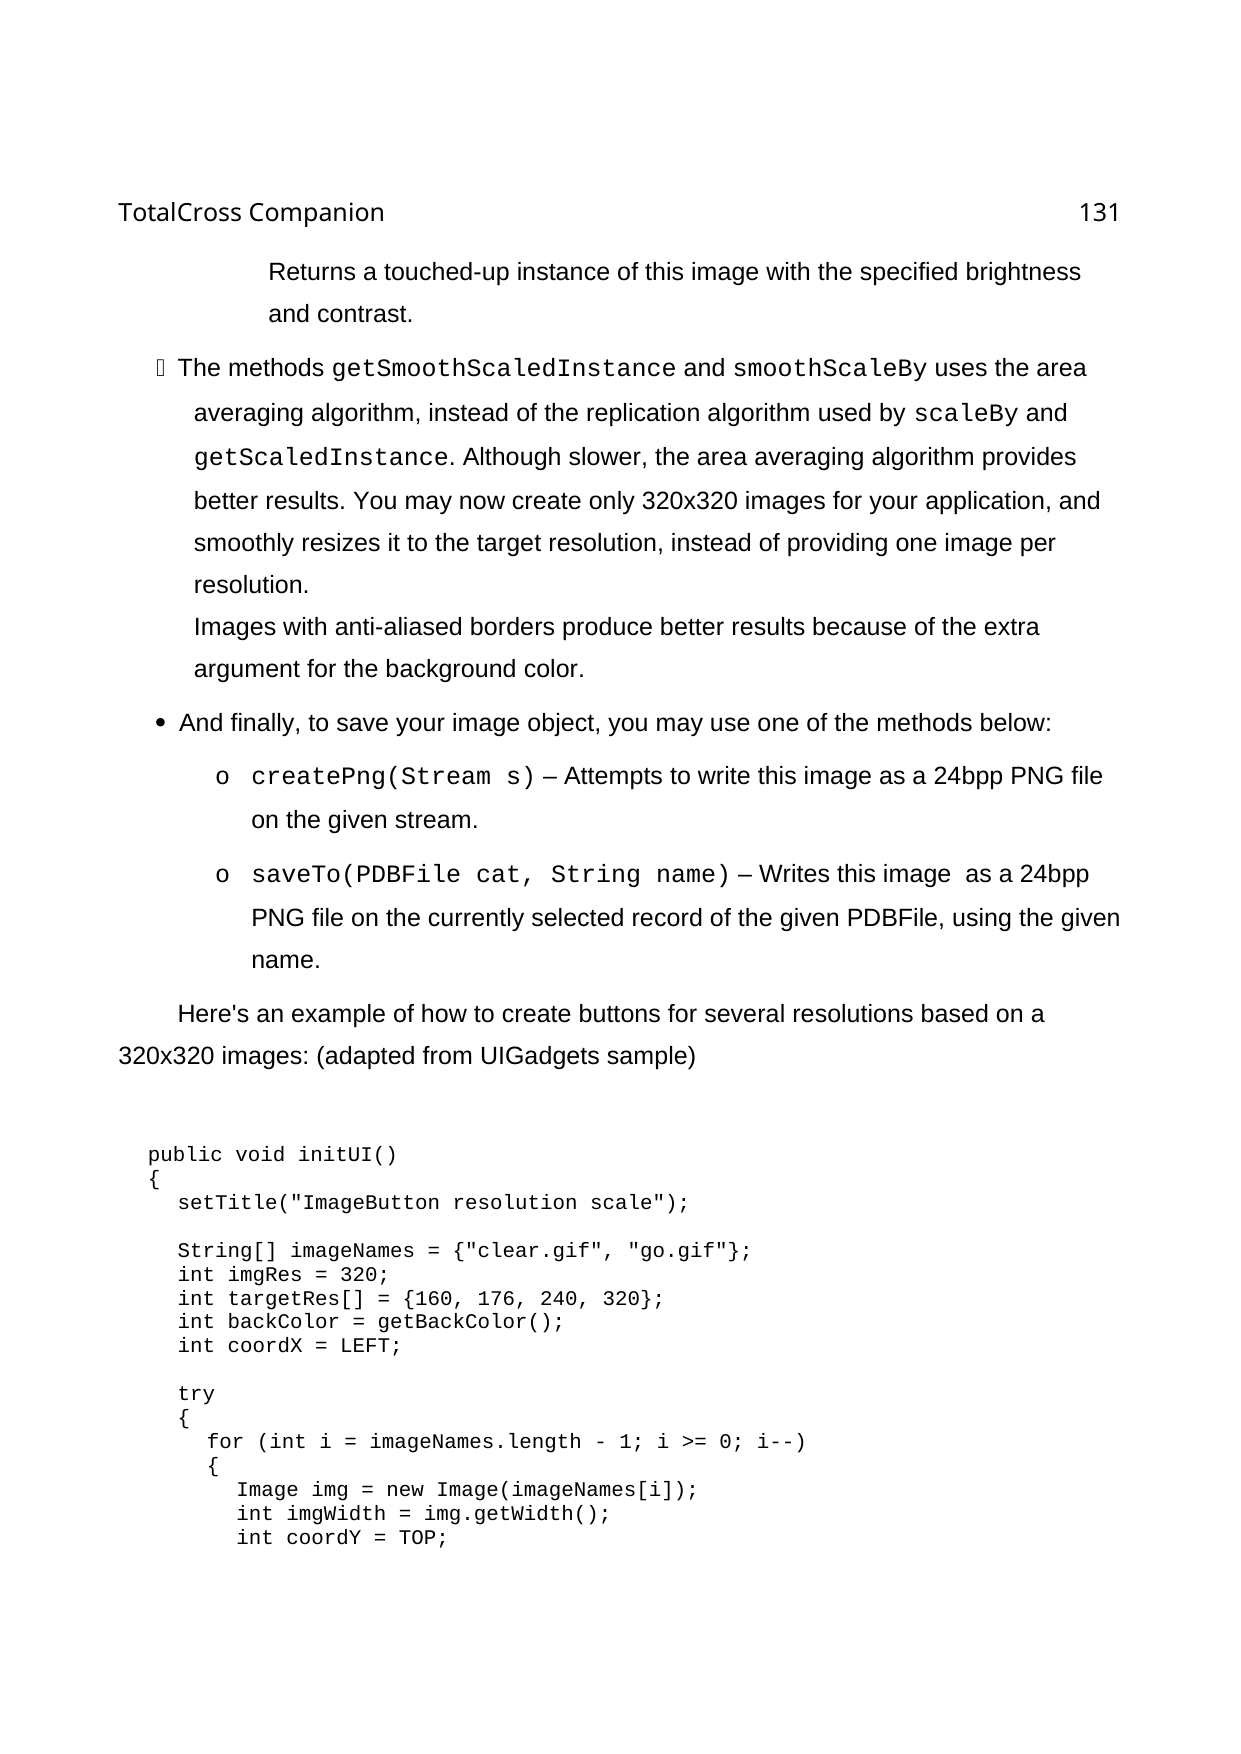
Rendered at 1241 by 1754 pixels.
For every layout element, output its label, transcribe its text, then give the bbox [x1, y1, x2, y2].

list saveTo(PDBFile cat, String name) – Writes this image as a 24bpp PNG file on the currently selected record of the given PDBFile, using the given name. [215, 860, 1122, 974]
text { [118, 1168, 1122, 1192]
text int imgWidth = img.getWidth(); [118, 1503, 1122, 1527]
text for (int i = imageNames.length - 1; i >= 0; i--) [118, 1431, 1122, 1455]
text int coordY = TOP; [118, 1527, 1122, 1551]
text Image img = new Image(imageNames[i]); [118, 1479, 1122, 1503]
list Returns a touched-up instance of this image with the specified brightness and contrast. [231, 258, 1122, 328]
text int coordX = LEFT; [118, 1335, 1122, 1359]
text int imgRes = 320; [118, 1263, 1122, 1287]
text public void initUI() [118, 1144, 1122, 1168]
text int targetRes[] = {160, 176, 240, 320}; [118, 1287, 1122, 1311]
list createPng(Stream s) – Attempts to write this image as a 24bpp PNG file on the given stream. [215, 762, 1122, 834]
list And finally, to save your image object, you may use one of the methods below: [156, 708, 1122, 736]
text String[] imageNames = {"clear.gif", "go.gif"}; [118, 1239, 1122, 1263]
list The methods getSmoothScaledInstance and smoothScaleBy uses the area averaging algorithm, instead of the replication algorithm used by scaleBy and getScaledInstance. Although slower, the area averaging algorithm provides better results. You may now create only 320x320 images for your application, and smoothly resizes it to the target resolution, instead of providing one image per resolution. Images with anti-aliased borders produce better results because of the extra argument for the background color. [156, 354, 1122, 683]
text { [118, 1407, 1122, 1431]
text setTitle("ImageButton resolution scale"); [118, 1192, 1122, 1216]
text int backColor = getBackColor(); [118, 1311, 1122, 1335]
text Here's an example of how to create buttons for several resolutions based on a 320x320 images: (adapted from UIGadgets sample) [118, 1000, 1122, 1070]
text { [118, 1455, 1122, 1479]
text try [118, 1383, 1122, 1407]
